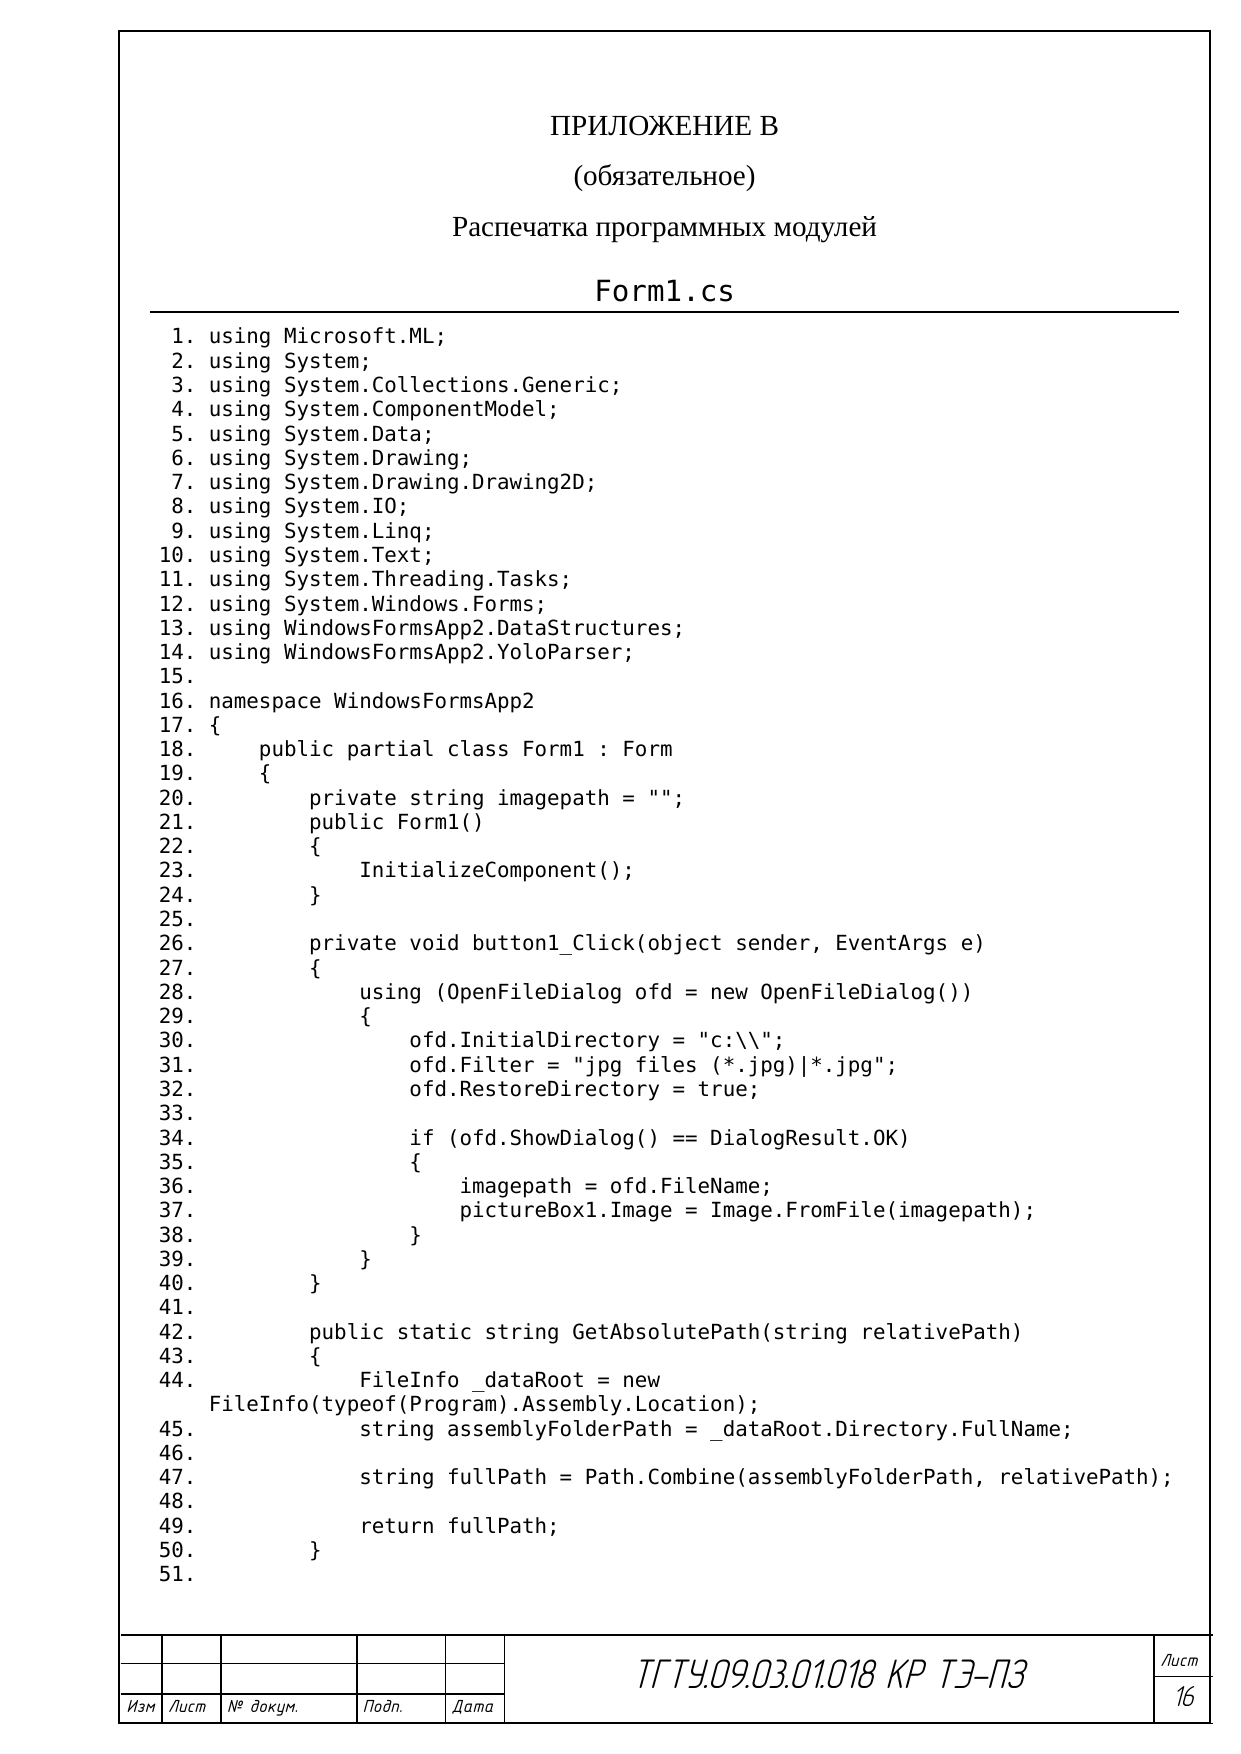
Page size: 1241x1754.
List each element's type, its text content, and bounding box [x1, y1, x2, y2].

subtitle using WindowsFormsApp2.YoloParser; [209, 640, 1179, 664]
subtitle string assemblyFolderPath = _dataRoot.Directory.FullName; [209, 1417, 1179, 1441]
subtitle { [209, 1004, 1179, 1028]
subtitle return fullPath; [209, 1514, 1179, 1538]
subtitle private string imagepath = ""; [209, 786, 1179, 810]
subtitle using WindowsFormsApp2.DataStructures; [209, 616, 1179, 640]
subtitle FileInfo _dataRoot = new FileInfo(typeof(Program).Assembly.Location); [209, 1368, 1179, 1417]
subtitle } [209, 1223, 1179, 1247]
subtitle using System; [209, 349, 1179, 373]
subtitle using System.Drawing.Drawing2D; [209, 470, 1179, 494]
subtitle { [209, 834, 1179, 858]
subtitle ofd.Filter = "jpg files (*.jpg)|*.jpg"; [209, 1053, 1179, 1077]
subtitle using System.Collections.Generic; [209, 373, 1179, 397]
subtitle using System.IO; [209, 494, 1179, 519]
subtitle using (OpenFileDialog ofd = new OpenFileDialog()) [209, 980, 1179, 1004]
subtitle { [209, 713, 1179, 737]
subtitle public Form1() [209, 810, 1179, 834]
subtitle using System.ComponentModel; [209, 397, 1179, 422]
subtitle using Microsoft.ML; [209, 324, 1179, 349]
subtitle InitializeComponent(); [209, 858, 1179, 883]
subtitle private void button1_Click(object sender, EventArgs e) [209, 931, 1179, 956]
subtitle string fullPath = Path.Combine(assemblyFolderPath, relativePath); [209, 1465, 1179, 1489]
subtitle ПРИЛОЖЕНИЕ В (обязательное) Распечатка программных модулей [150, 108, 1179, 242]
subtitle { [209, 761, 1179, 786]
subtitle namespace WindowsFormsApp2 [209, 689, 1179, 713]
subtitle using System.Windows.Forms; [209, 592, 1179, 616]
subtitle pictureBox1.Image = Image.FromFile(imagepath); [209, 1198, 1179, 1223]
subtitle using System.Drawing; [209, 446, 1179, 470]
subtitle ofd.RestoreDirectory = true; [209, 1077, 1179, 1101]
subtitle } [209, 883, 1179, 907]
subtitle ofd.InitialDirectory = "c:\\"; [209, 1028, 1179, 1053]
subtitle { [209, 1344, 1179, 1368]
subtitle } [209, 1271, 1179, 1295]
subtitle if (ofd.ShowDialog() == DialogResult.OK) [209, 1126, 1179, 1150]
subtitle public partial class Form1 : Form [209, 737, 1179, 761]
subtitle using System.Data; [209, 422, 1179, 446]
subtitle } [209, 1538, 1179, 1562]
subtitle using System.Threading.Tasks; [209, 567, 1179, 592]
text Form1.cs [150, 271, 1179, 311]
subtitle using System.Text; [209, 543, 1179, 567]
subtitle { [209, 1150, 1179, 1174]
subtitle { [209, 956, 1179, 980]
subtitle using System.Linq; [209, 519, 1179, 543]
subtitle } [209, 1247, 1179, 1271]
subtitle imagepath = ofd.FileName; [209, 1174, 1179, 1198]
subtitle public static string GetAbsolutePath(string relativePath) [209, 1320, 1179, 1344]
